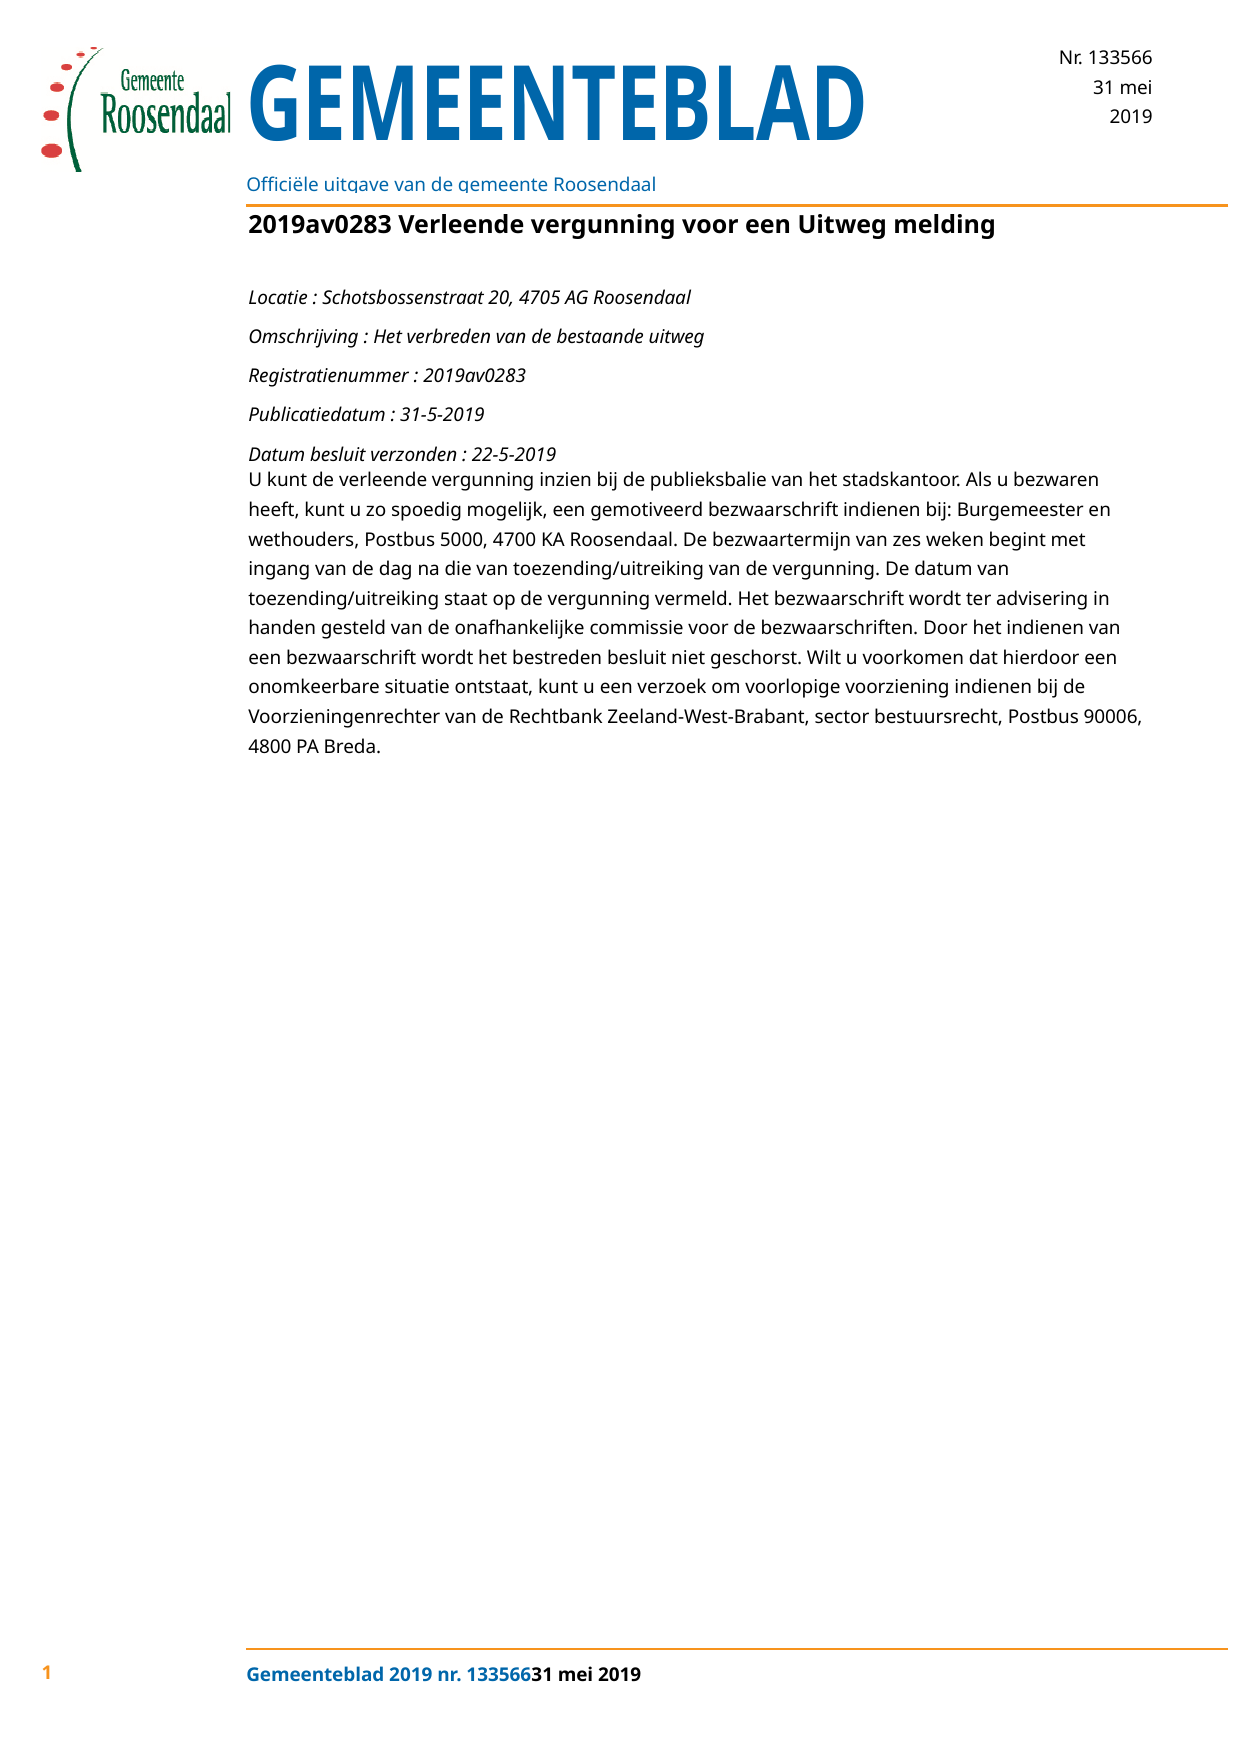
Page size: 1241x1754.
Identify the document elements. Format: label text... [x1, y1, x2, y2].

text Datum besluit verzonden : 22-5-2019 [248, 441, 1152, 467]
text Registratienummer : 2019av0283 [248, 362, 1152, 388]
text Omschrijving : Het verbreden van de bestaande uitweg [248, 323, 1152, 349]
text U kunt de verleende vergunning inzien bij de publieksbalie van het stadskantoor. Als u bezwaren heeft, kunt u zo spoedig mogelijk, een gemotiveerd bezwaarschrift indienen bij: Burgemeester en wethouders, Postbus 5000, 4700 KA Roosendaal. De bezwaartermijn van zes weken begint met ingang van de dag na die van toezending/uitreiking van de vergunning. De datum van toezending/uitreiking staat op de vergunning vermeld. Het bezwaarschrift wordt ter advisering in handen gesteld van de onafhankelijke commissie voor de bezwaarschriften. Door het indienen van een bezwaarschrift wordt het bestreden besluit niet geschorst. Wilt u voorkomen dat hierdoor een onomkeerbare situatie ontstaat, kunt u een verzoek om voorlopige voorziening indienen bij de Voorzieningenrechter van de Rechtbank Zeeland-West-Brabant, sector bestuursrecht, Postbus 90006, 4800 PA Breda. [248, 467, 1152, 759]
text Locatie : Schotsbossenstraat 20, 4705 AG Roosendaal [248, 284, 1152, 309]
picture [41, 47, 231, 172]
text 2019av0283 Verleende vergunning voor een Uitweg melding [248, 207, 1152, 241]
text Publicatiedatum : 31-5-2019 [248, 402, 1152, 427]
